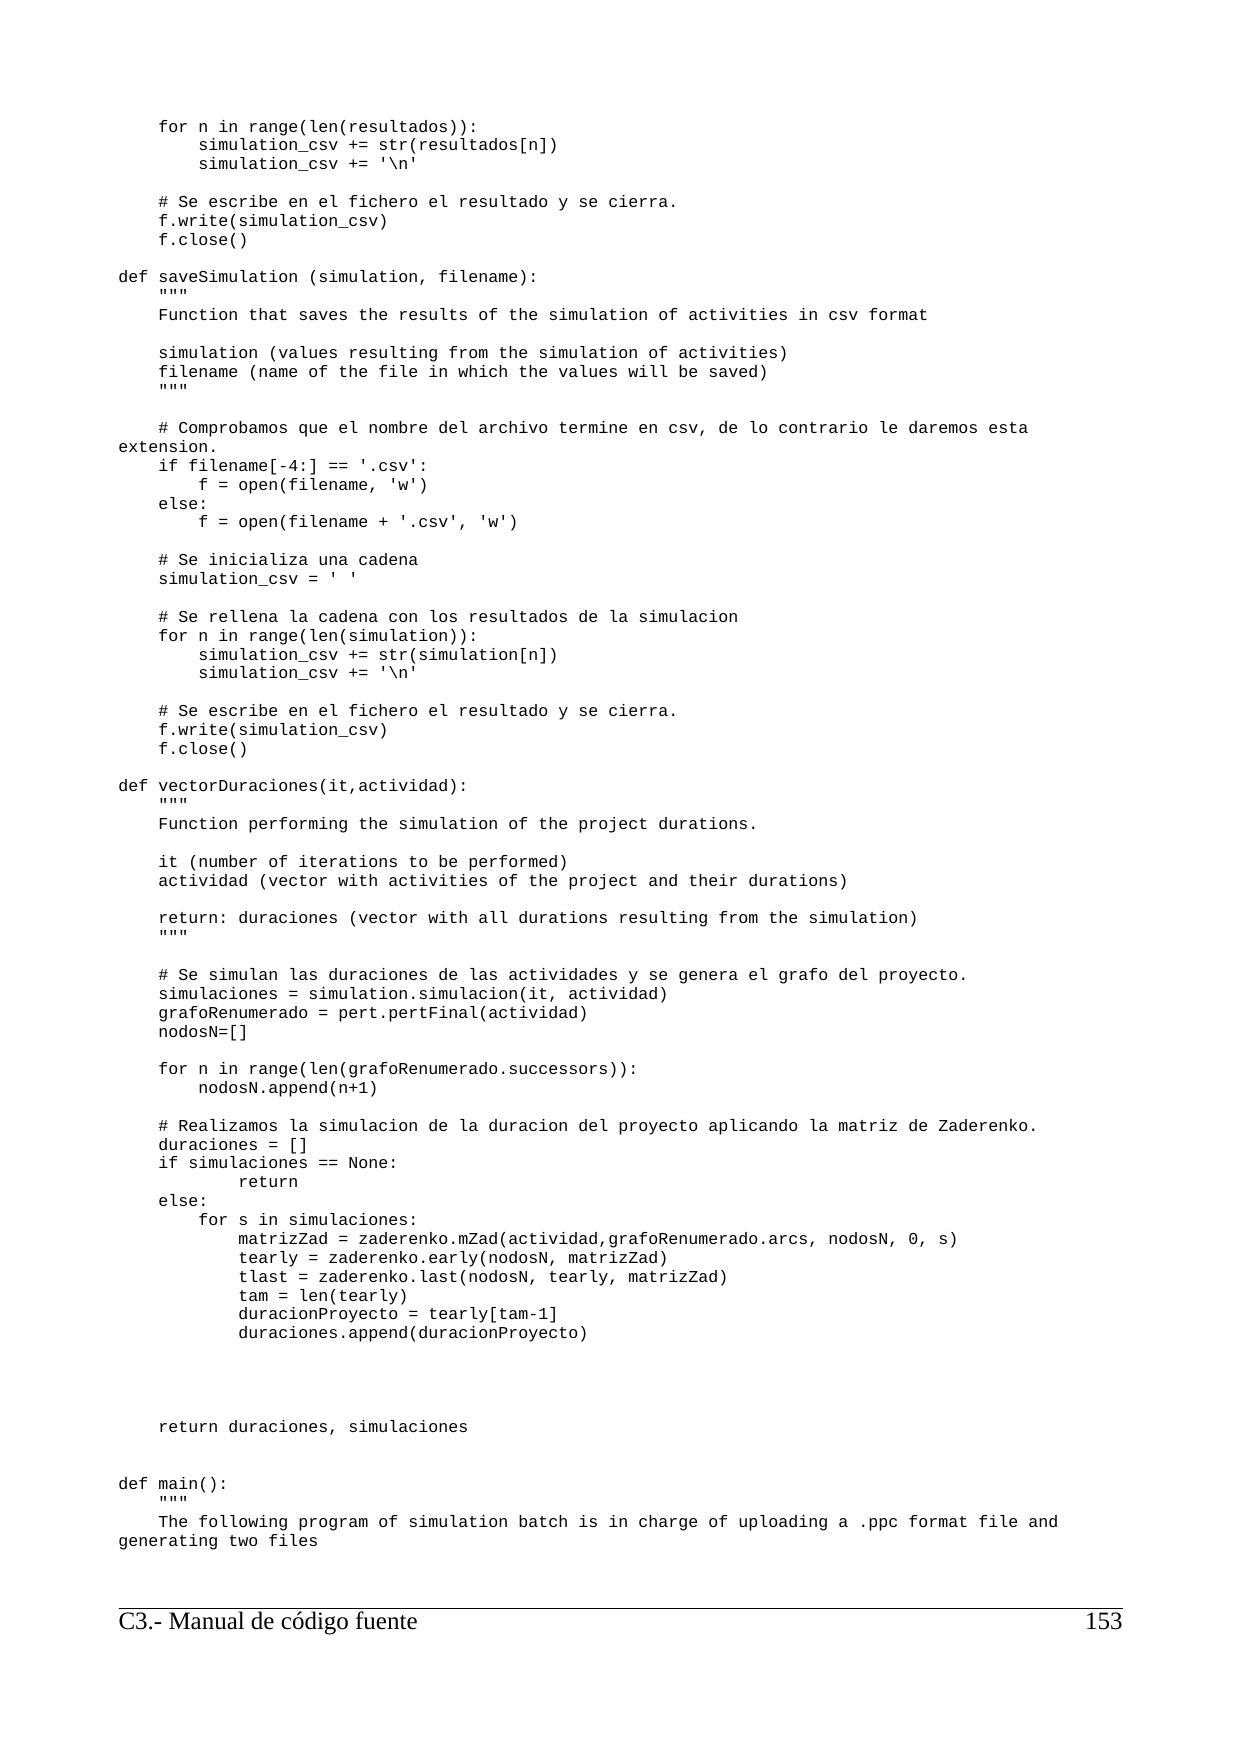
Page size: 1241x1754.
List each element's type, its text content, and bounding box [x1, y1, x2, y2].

text # Se escribe en el fichero el resultado y se cierra. [118, 703, 1122, 721]
text # Se inicializa una cadena [118, 552, 1122, 571]
text else: [118, 1193, 1122, 1212]
text f = open(filename + '.csv', 'w') [118, 514, 1122, 533]
text actividad (vector with activities of the project and their durations) [118, 872, 1122, 891]
text f.close() [118, 740, 1122, 759]
text nodosN=[] [118, 1023, 1122, 1042]
text """ [118, 288, 1122, 307]
text for s in simulaciones: [118, 1212, 1122, 1231]
text simulaciones = simulation.simulacion(it, actividad) [118, 985, 1122, 1004]
text return: duraciones (vector with all durations resulting from the simulation) [118, 910, 1122, 929]
text f.write(simulation_csv) [118, 212, 1122, 231]
text """ [118, 1494, 1122, 1513]
text simulation (values resulting from the simulation of activities) [118, 344, 1122, 363]
text f.close() [118, 231, 1122, 250]
text # Se rellena la cadena con los resultados de la simulacion [118, 608, 1122, 627]
text for n in range(len(simulation)): [118, 627, 1122, 646]
text duracionProyecto = tearly[tam-1] [118, 1306, 1122, 1325]
text simulation_csv += str(resultados[n]) [118, 137, 1122, 156]
text matrizZad = zaderenko.mZad(actividad,grafoRenumerado.arcs, nodosN, 0, s) [118, 1231, 1122, 1249]
text return [118, 1174, 1122, 1193]
text The following program of simulation batch is in charge of uploading a .ppc format file and generating two files [118, 1513, 1122, 1551]
text f = open(filename, 'w') [118, 476, 1122, 495]
text return duraciones, simulaciones [118, 1419, 1122, 1438]
text # Comprobamos que el nombre del archivo termine en csv, de lo contrario le daremos esta extension. [118, 420, 1122, 457]
text tearly = zaderenko.early(nodosN, matrizZad) [118, 1249, 1122, 1268]
text else: [118, 495, 1122, 514]
text def saveSimulation (simulation, filename): [118, 269, 1122, 288]
text """ [118, 382, 1122, 401]
text tam = len(tearly) [118, 1287, 1122, 1306]
text if filename[-4:] == '.csv': [118, 457, 1122, 476]
text """ [118, 797, 1122, 816]
text simulation_csv += '\n' [118, 665, 1122, 684]
text # Se simulan las duraciones de las actividades y se genera el grafo del proyecto. [118, 967, 1122, 985]
text nodosN.append(n+1) [118, 1080, 1122, 1098]
text filename (name of the file in which the values will be saved) [118, 363, 1122, 382]
text def vectorDuraciones(it,actividad): [118, 778, 1122, 797]
text simulation_csv += str(simulation[n]) [118, 646, 1122, 665]
text """ [118, 929, 1122, 948]
text simulation_csv += '\n' [118, 156, 1122, 175]
text duraciones = [] [118, 1136, 1122, 1155]
text tlast = zaderenko.last(nodosN, tearly, matrizZad) [118, 1268, 1122, 1287]
text grafoRenumerado = pert.pertFinal(actividad) [118, 1004, 1122, 1023]
text for n in range(len(resultados)): [118, 118, 1122, 137]
text Function performing the simulation of the project durations. [118, 816, 1122, 834]
text f.write(simulation_csv) [118, 721, 1122, 740]
text if simulaciones == None: [118, 1155, 1122, 1174]
text Function that saves the results of the simulation of activities in csv format [118, 307, 1122, 326]
text duraciones.append(duracionProyecto) [118, 1325, 1122, 1344]
text simulation_csv = ' ' [118, 571, 1122, 589]
text for n in range(len(grafoRenumerado.successors)): [118, 1061, 1122, 1080]
text # Se escribe en el fichero el resultado y se cierra. [118, 193, 1122, 212]
text def main(): [118, 1476, 1122, 1494]
text # Realizamos la simulacion de la duracion del proyecto aplicando la matriz de Zaderenko. [118, 1117, 1122, 1136]
text it (number of iterations to be performed) [118, 853, 1122, 872]
